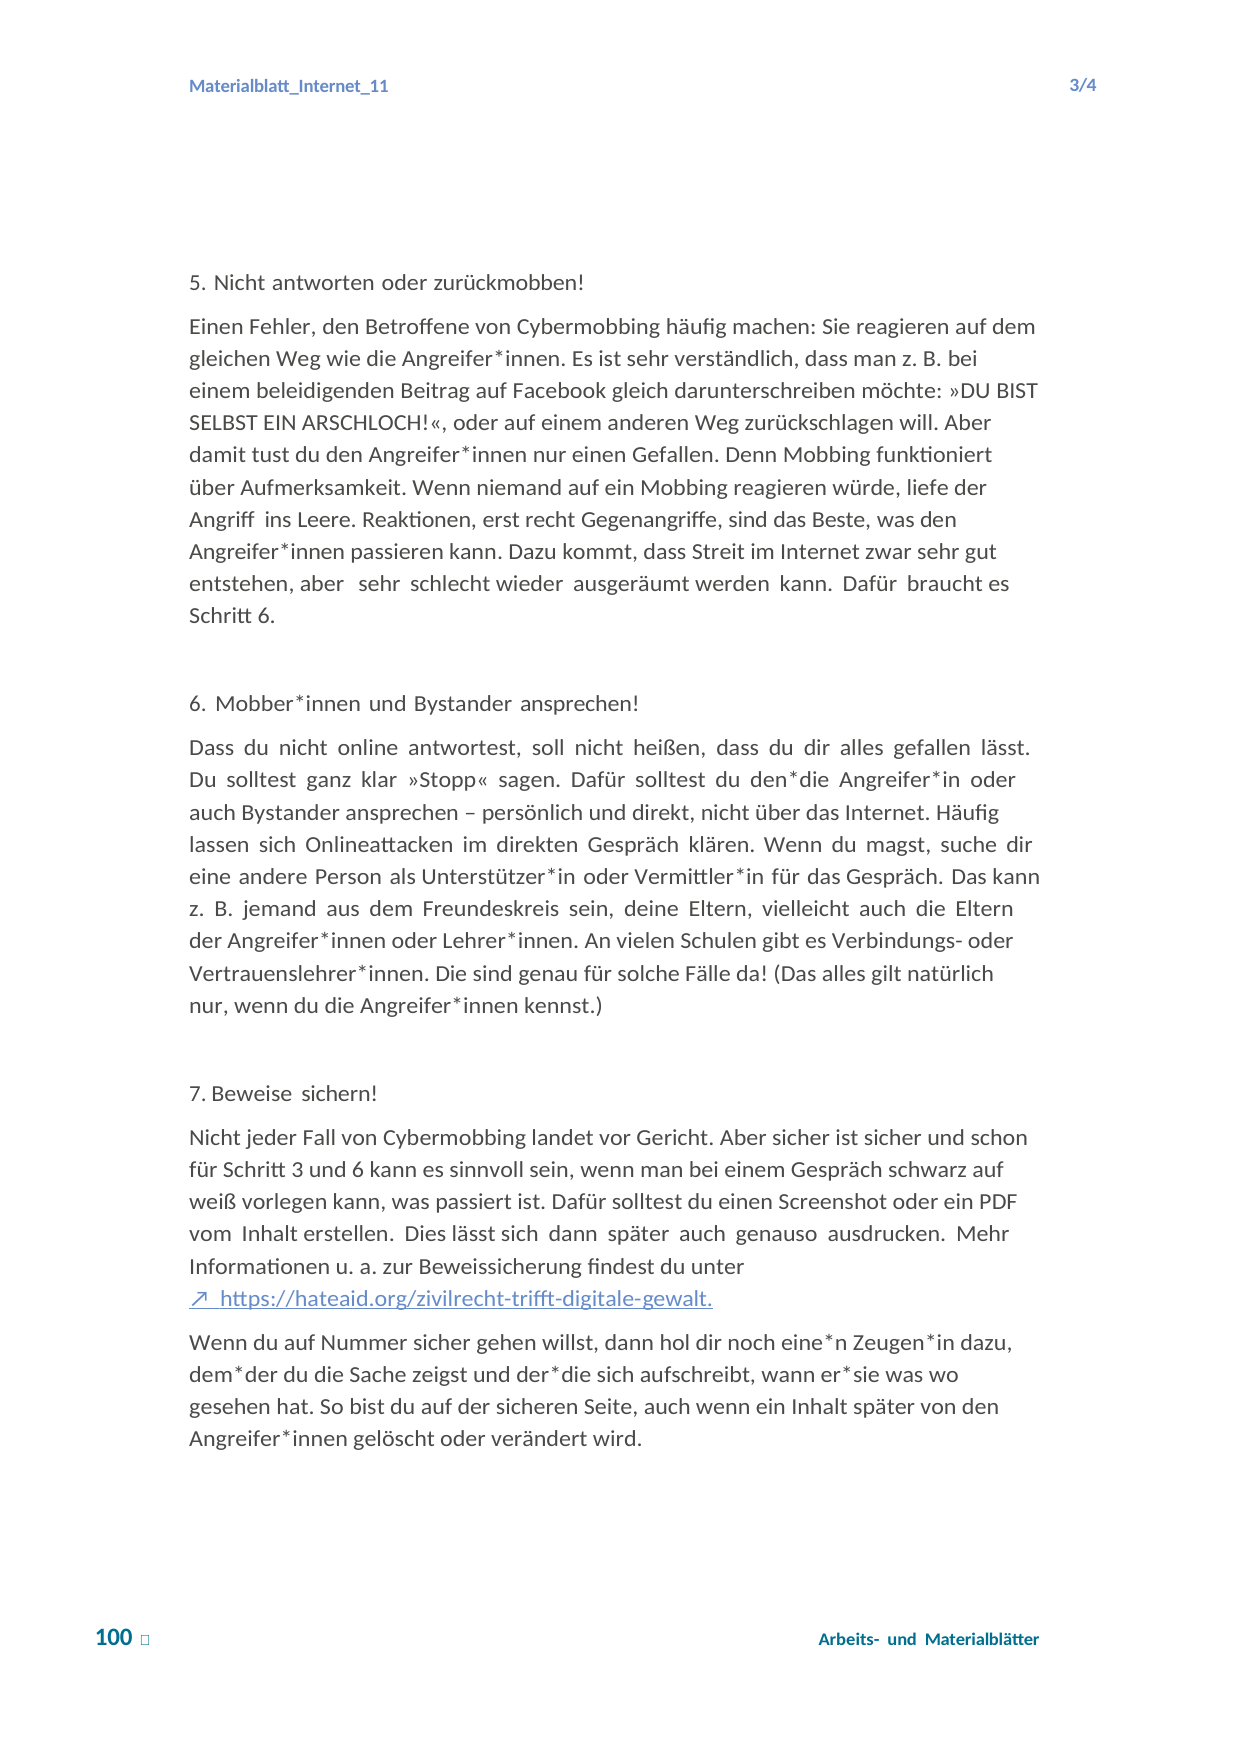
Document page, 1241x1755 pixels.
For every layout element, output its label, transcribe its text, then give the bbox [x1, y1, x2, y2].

text Dass du nicht online antwortest, soll nicht heißen, dass du dir alles gefallen lässt. Du solltest ganz klar »Stopp« sagen. Dafür solltest du den*die Angreifer*in oder auch Bystander ansprechen – persönlich und direkt, nicht über das Internet. Häufig lassen sich Onlineattacken im direkten Gespräch klären. Wenn du magst, suche dir eine andere Person als Unterstützer*in oder Vermittler*in für das Gespräch. Das kann [189, 733, 1047, 890]
list Mobber*innen und Bystander ansprechen! [189, 689, 1157, 717]
list Nicht antworten oder zurückmobben! [189, 268, 1157, 296]
text Wenn du auf Nummer sicher gehen willst, dann hol dir noch eine*n Zeugen*in dazu, dem*der du die Sache zeigst und der*die sich aufschreibt, wann er*sie was wo gesehen hat. So bist du auf der sicheren Seite, auch wenn ein Inhalt später von den Angreifer*innen gelöscht oder verändert wird. [189, 1328, 1033, 1452]
text Einen Fehler, den Betroffene von Cybermobbing häufig machen: Sie reagieren auf dem gleichen Weg wie die Angreifer*innen. Es ist sehr verständlich, dass man z. B. bei einem beleidigenden Beitrag auf Facebook gleich darunterschreiben möchte: »DU BIST SELBST EIN ARSCHLOCH!«, oder auf einem anderen Weg zurückschlagen will. Aber damit tust du den Angreifer*innen nur einen Gefallen. Denn Mobbing funktioniert über Aufmerksamkeit. Wenn niemand auf ein Mobbing reagieren würde, liefe der Angriff ins Leere. Reaktionen, erst recht Gegenangriffe, sind das Beste, was den Angreifer*innen passieren kann. Dazu kommt, dass Streit im Internet zwar sehr gut entstehen, aber sehr schlecht wieder ausgeräumt werden kann. Dafür braucht es Schritt 6. [189, 312, 1038, 629]
text ↗ https://hateaid.org/zivilrecht-trifft-digitale-gewalt. [189, 1284, 1157, 1312]
list Beweise sichern! [189, 1079, 1157, 1107]
text Nicht jeder Fall von Cybermobbing landet vor Gericht. Aber sicher ist sicher und schon für Schritt 3 und 6 kann es sinnvoll sein, wenn man bei einem Gespräch schwarz auf weiß vorlegen kann, was passiert ist. Dafür solltest du einen Screenshot oder ein PDF vom Inhalt erstellen. Dies lässt sich dann später auch genauso ausdrucken. Mehr Informationen u. a. zur Beweissicherung findest du unter [189, 1123, 1047, 1280]
text z. B. jemand aus dem Freundeskreis sein, deine Eltern, vielleicht auch die Eltern der Angreifer*innen oder Lehrer*innen. An vielen Schulen gibt es Verbindungs- oder Vertrauenslehrer*innen. Die sind genau für solche Fälle da! (Das alles gilt natürlich nur, wenn du die Angreifer*innen kennst.) [189, 894, 1021, 1019]
